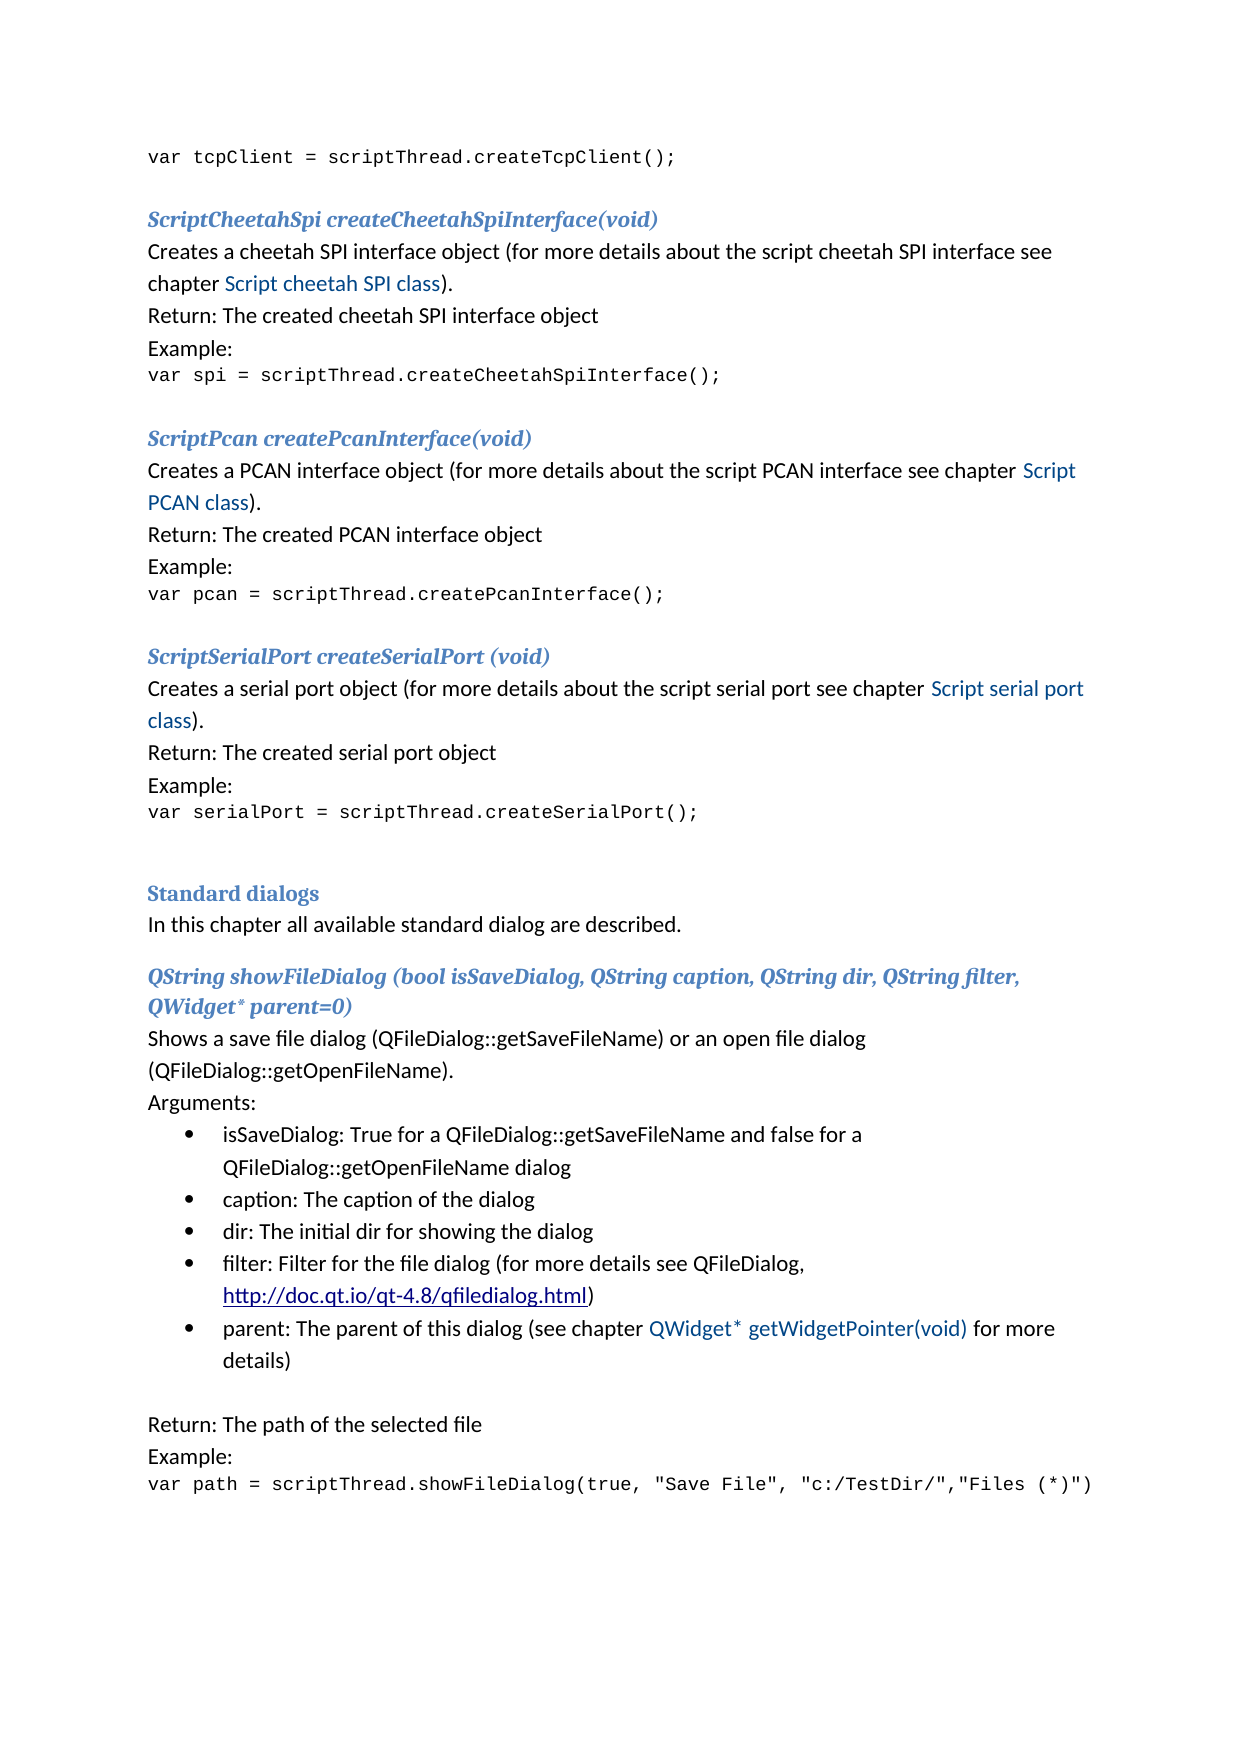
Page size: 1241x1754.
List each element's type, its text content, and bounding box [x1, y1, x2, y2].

list isSaveDialog: True for a QFileDialog::getSaveFileName and false for a QFileDialog::getOpenFileName dialog [185, 1121, 1093, 1181]
text Example: [148, 552, 1093, 580]
subtitle ScriptSerialPort createSerialPort (void) [148, 644, 1093, 670]
text var path = scriptThread.showFileDialog(true, "Save File", "c:/TestDir/","Files (*)") [148, 1474, 1093, 1496]
text In this chapter all available standard dialog are described. [148, 911, 1093, 938]
text var tcpClient = scriptThread.createTcpClient(); [148, 148, 1093, 169]
text var spi = scriptThread.createCheetahSpiInterface(); [148, 366, 1093, 387]
text Shows a save file dialog (QFileDialog::getSaveFileName) or an open file dialog (QFileDialog::getOpenFileName). [148, 1024, 1093, 1084]
subtitle Standard dialogs [148, 880, 1093, 907]
subtitle ScriptPcan createPcanInterface(void) [148, 426, 1093, 452]
text var serialPort = scriptThread.createSerialPort(); [148, 803, 1093, 824]
text Return: The created cheetah SPI interface object [148, 302, 1093, 330]
text Return: The created serial port object [148, 738, 1093, 767]
list parent: The parent of this dialog (see chapter QWidget* getWidgetPointer(void) for more details) [185, 1314, 1093, 1374]
text Arguments: [148, 1088, 1093, 1116]
text Creates a serial port object (for more details about the script serial port see chapter Script serial port class). [148, 674, 1093, 734]
text Return: The path of the selected file [148, 1410, 1093, 1438]
text Example: [148, 1442, 1093, 1470]
text Return: The created PCAN interface object [148, 520, 1093, 548]
subtitle ScriptCheetahSpi createCheetahSpiInterface(void) [148, 207, 1093, 233]
text Example: [148, 771, 1093, 799]
text var pcan = scriptThread.createPcanInterface(); [148, 584, 1093, 606]
list caption: The caption of the dialog [185, 1185, 1093, 1213]
text Creates a cheetah SPI interface object (for more details about the script cheetah SPI interface see chapter Script cheetah SPI class). [148, 237, 1093, 297]
text Example: [148, 334, 1093, 362]
list dir: The initial dir for showing the dialog [185, 1217, 1093, 1245]
text Creates a PCAN interface object (for more details about the script PCAN interface see chapter Script PCAN class). [148, 456, 1093, 516]
list filter: Filter for the file dialog (for more details see QFileDialog, http://doc.qt.io/qt-4.8/qfiledialog.html) [185, 1249, 1093, 1309]
subtitle QString showFileDialog (bool isSaveDialog, QString caption, QString dir, QString filter, QWidget* parent=0) [148, 963, 1093, 1020]
